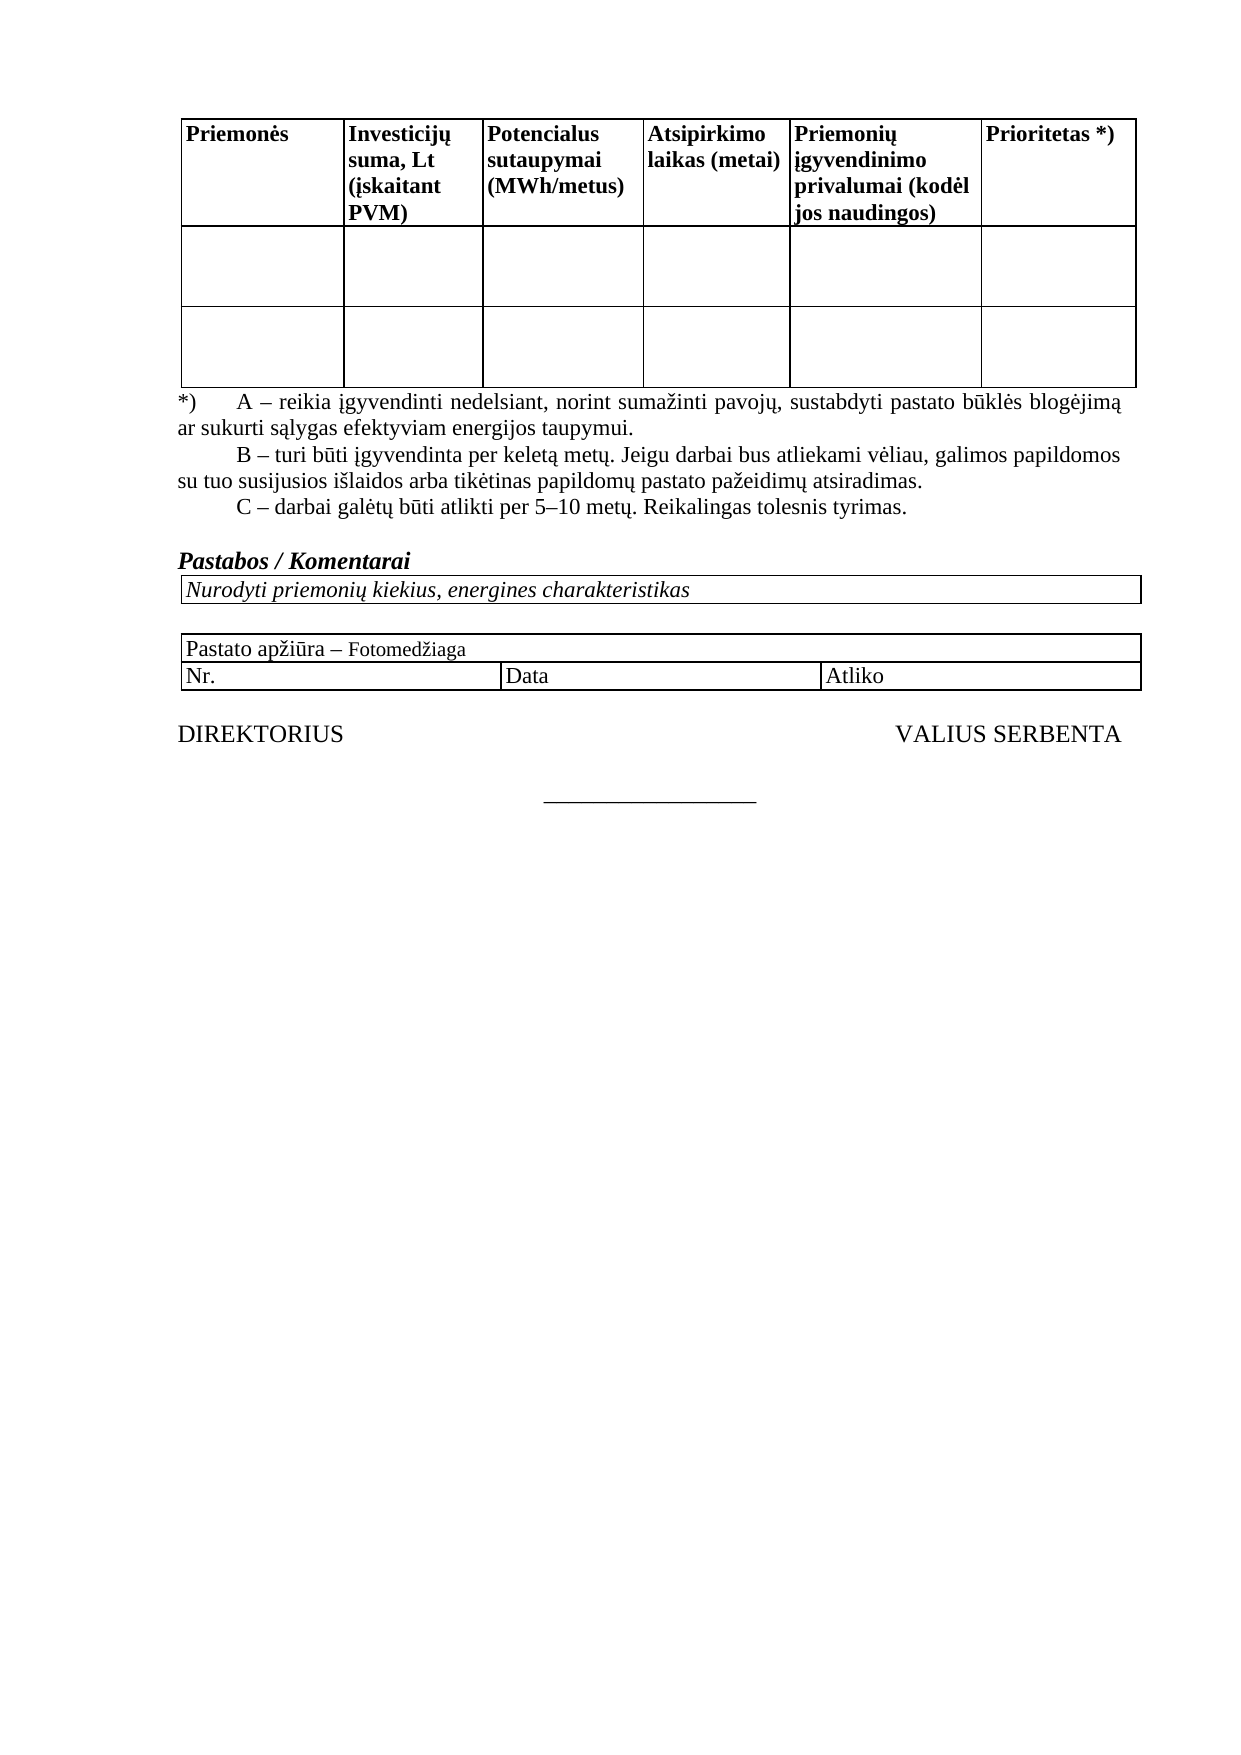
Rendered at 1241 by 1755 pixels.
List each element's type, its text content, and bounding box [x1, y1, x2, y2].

table_cell Atliko [822, 663, 1140, 689]
text _________________ [177, 777, 1122, 805]
table_cell [982, 227, 1135, 306]
text *) A – reikia įgyvendinti nedelsiant, norint sumažinti pavojų, sustabdyti pastato būklės blogėjimą ar sukurti sąlygas efektyviam energijos taupymui. [177, 388, 1122, 441]
text DIREKTORIUS VALIUS SERBENTA [177, 719, 1122, 748]
table_cell [644, 307, 789, 386]
table_header Atsipirkimo laikas (metai) [644, 120, 789, 225]
table_cell [644, 227, 789, 306]
table_header Pastato apžiūra – Fotomedžiaga [182, 635, 1140, 661]
table_cell [182, 227, 343, 306]
table_cell [484, 227, 643, 306]
text B – turi būti įgyvendinta per keletą metų. Jeigu darbai bus atliekami vėliau, galimos papildomos su tuo susijusios išlaidos arba tikėtinas papildomų pastato pažeidimų atsiradimas. [177, 441, 1122, 493]
text Pastabos / Komentarai [177, 546, 1122, 575]
table_cell [182, 307, 343, 386]
table_header Priemonės [182, 120, 343, 225]
table_header Prioritetas *) [982, 120, 1135, 225]
table_cell Nr. [182, 663, 500, 689]
text C – darbai galėtų būti atlikti per 5–10 metų. Reikalingas tolesnis tyrimas. [177, 493, 1122, 520]
table_cell [791, 307, 981, 386]
table_cell [484, 307, 643, 386]
table_cell [982, 307, 1135, 386]
table_header Nurodyti priemonių kiekius, energines charakteristikas [182, 576, 1140, 603]
table_cell [345, 227, 482, 306]
table_header Investicijų suma, Lt (įskaitant PVM) [345, 120, 482, 225]
table_cell [791, 227, 981, 306]
table_cell [345, 307, 482, 386]
table_cell Data [502, 663, 820, 689]
table_header Priemonių įgyvendinimo privalumai (kodėl jos naudingos) [791, 120, 981, 225]
table_header Potencialus sutaupymai (MWh/metus) [484, 120, 643, 225]
